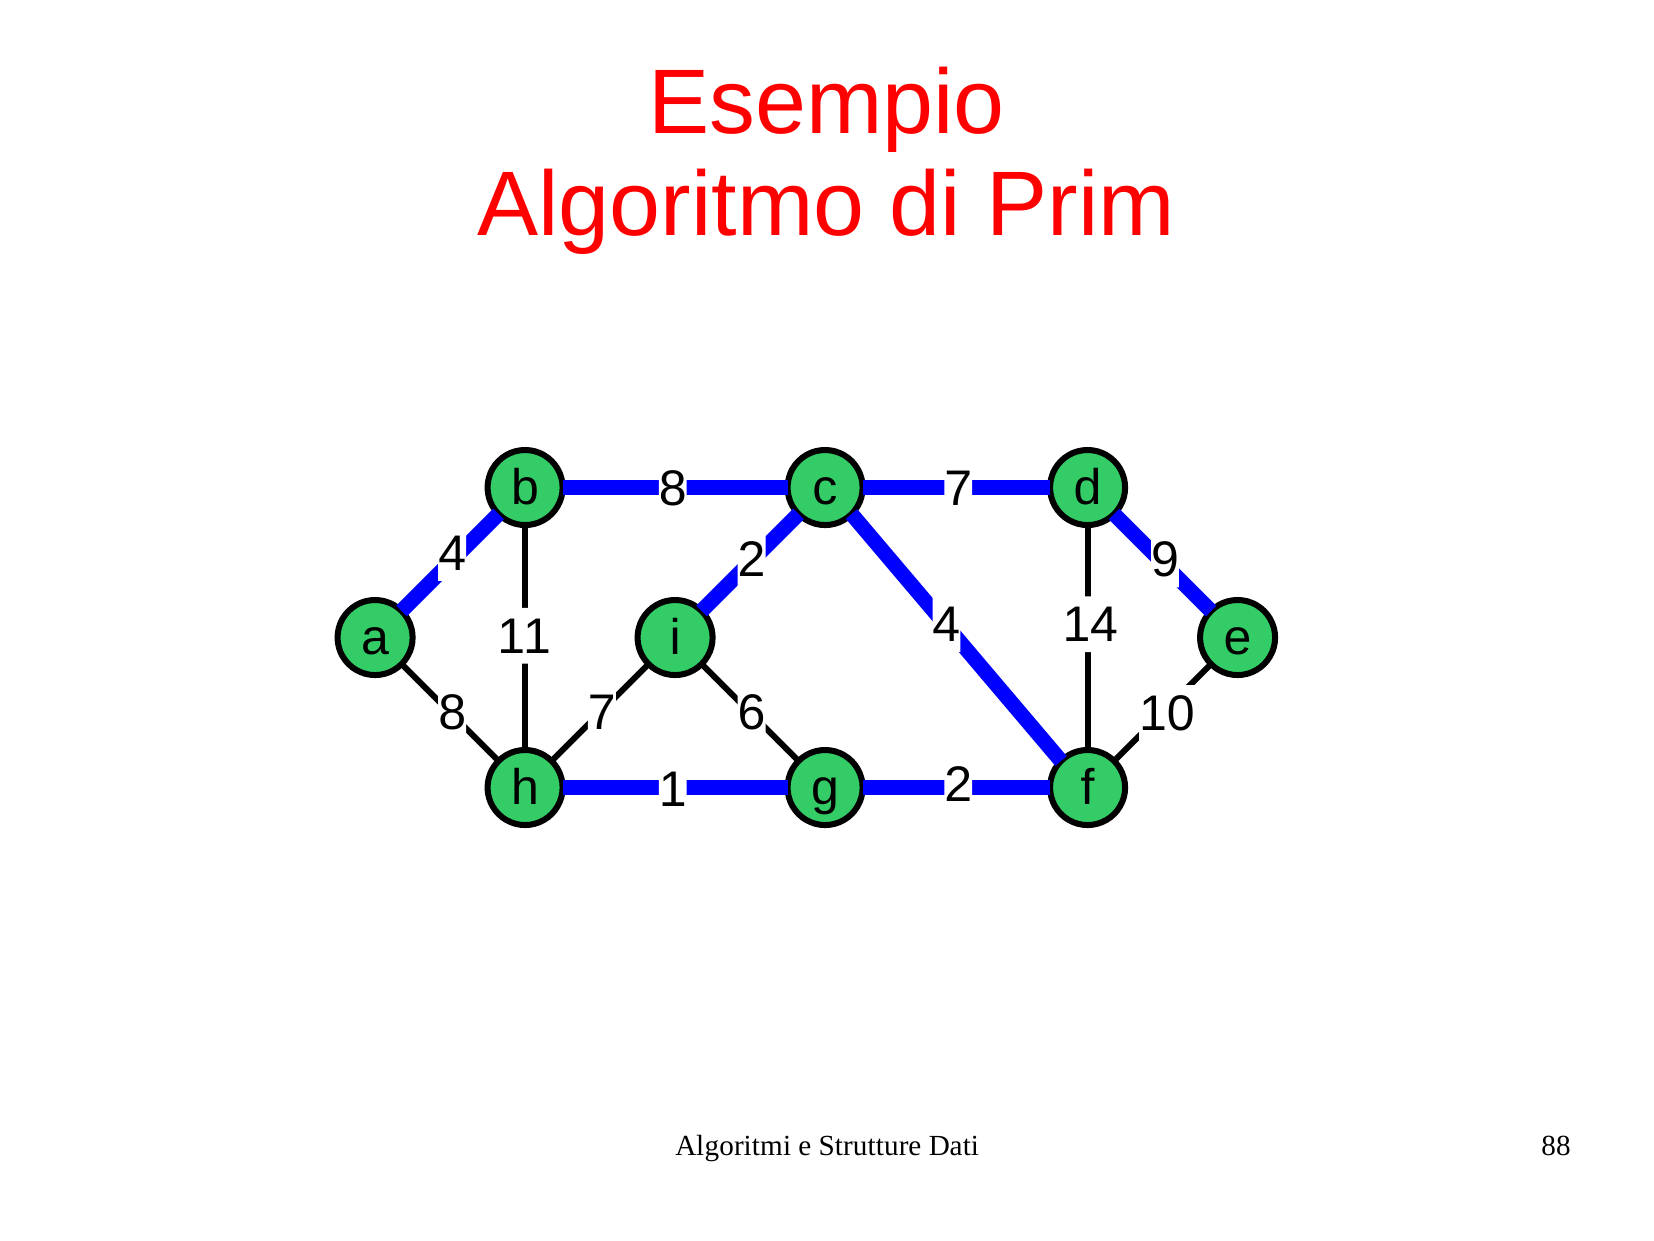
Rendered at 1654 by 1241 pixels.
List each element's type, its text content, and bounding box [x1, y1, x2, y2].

title Esempio Algoritmo di Prim [82, 49, 1571, 257]
text_box h [487, 750, 563, 826]
text_box b [487, 450, 563, 525]
text_box 4 [438, 525, 467, 581]
text_box d [1050, 450, 1126, 525]
text_box g [788, 750, 863, 826]
text_box c [788, 450, 863, 526]
text_box 6 [737, 684, 766, 741]
text_box f [1050, 750, 1126, 826]
text_box 7 [944, 460, 973, 517]
text_box 1 [658, 761, 687, 818]
text_box e [1200, 600, 1276, 676]
text_box 4 [932, 596, 961, 653]
text_box a [337, 600, 413, 676]
text_box 2 [737, 531, 766, 588]
text_box 8 [438, 684, 467, 741]
text_box 14 [1062, 596, 1119, 653]
text_box 11 [497, 607, 557, 664]
text_box 9 [1151, 531, 1179, 588]
text_box 8 [658, 460, 687, 516]
text_box 10 [1139, 685, 1195, 741]
text_box 7 [587, 684, 616, 741]
text_box 2 [944, 756, 973, 812]
text_box i [637, 600, 713, 676]
